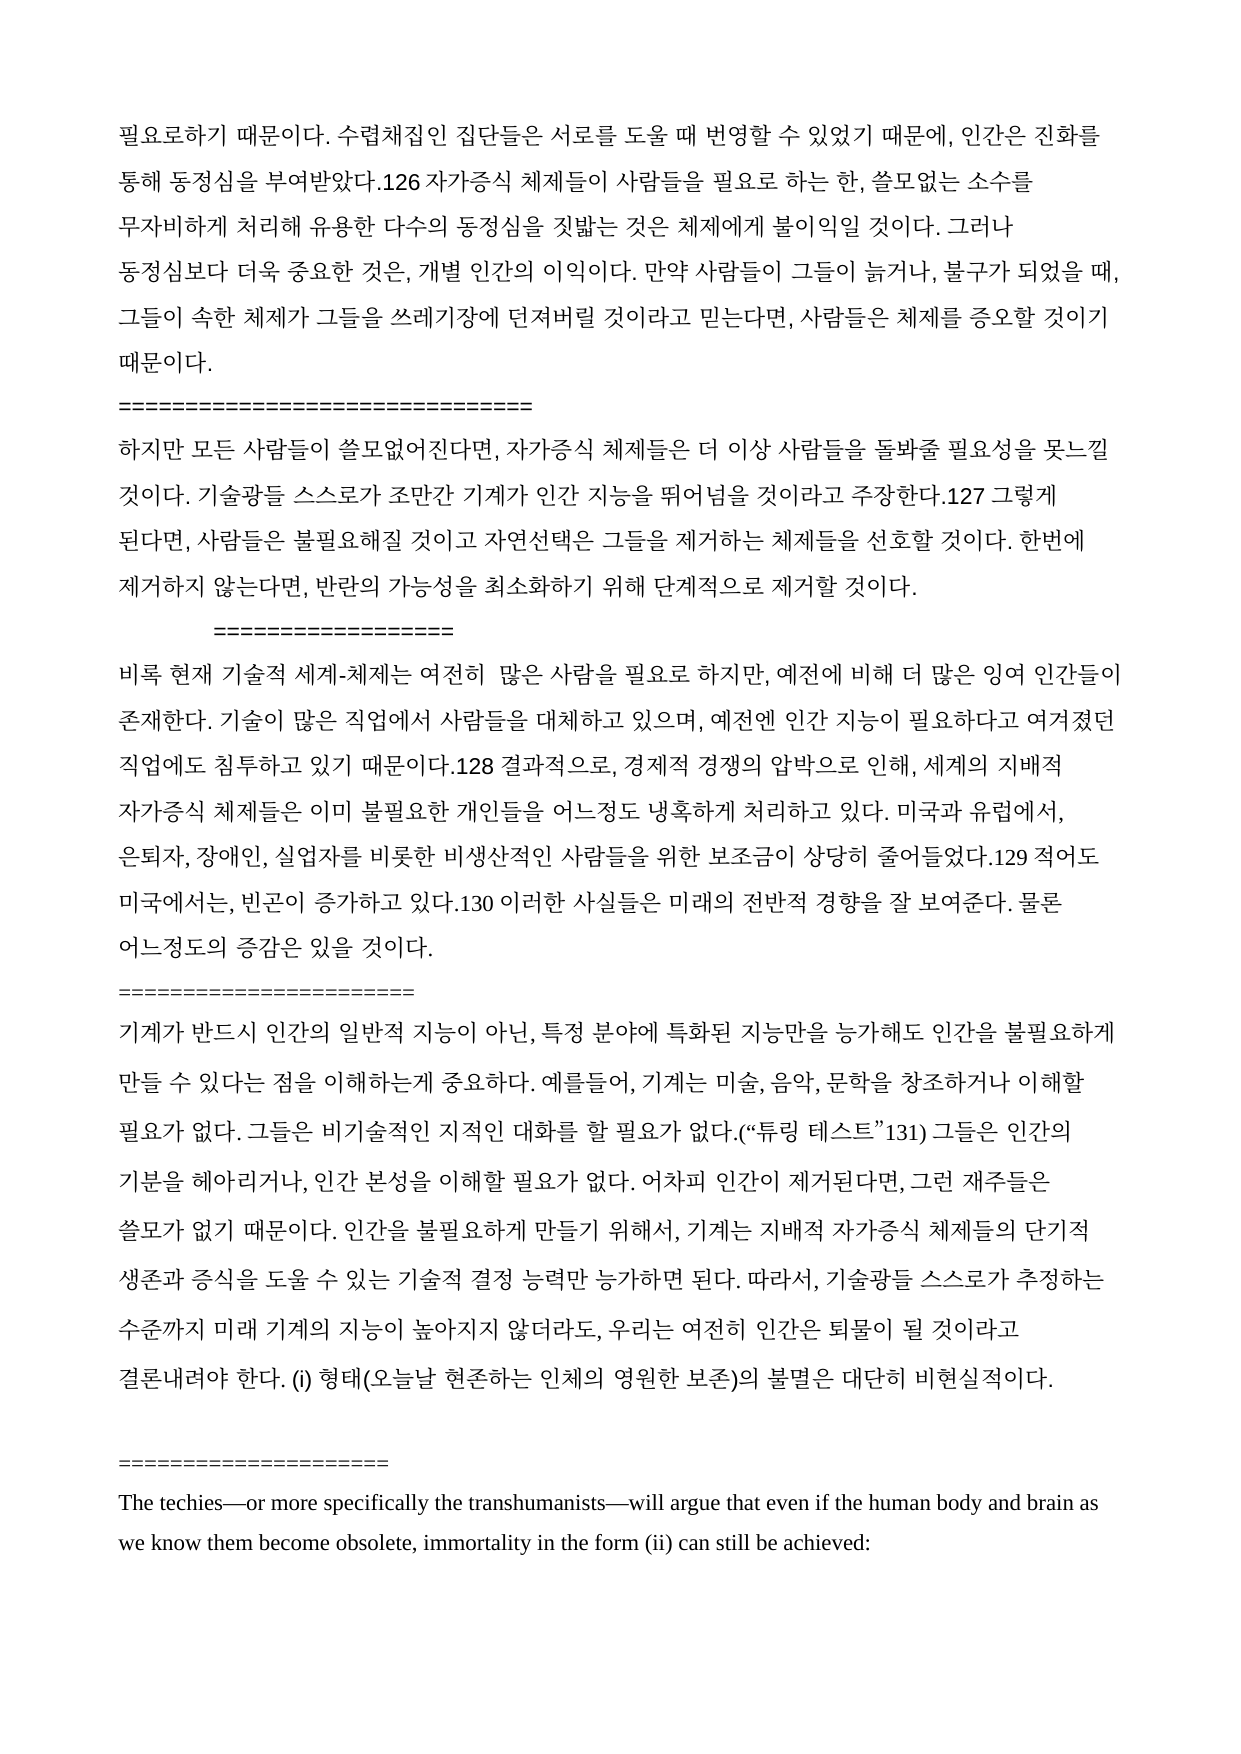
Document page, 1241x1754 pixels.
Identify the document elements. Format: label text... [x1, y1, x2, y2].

text ================== [118, 618, 1122, 644]
text ======================= [118, 979, 1122, 1005]
text =============================== [118, 393, 1122, 419]
text 비록 현재 기술적 세계-체제는 여전히 많은 사람을 필요로 하지만, 예전에 비해 더 많은 잉여 인간들이 존재한다. 기술이 많은 직업에서 사람들을 대체하고 있으며, 예전엔 인간 지능이 필요하다고 여겨졌던 직업에도 침투하고 있기 때문이다.128 결과적으로, 경제적 경쟁의 압박으로 인해, 세계의 지배적 자가증식 체제들은 이미 불필요한 개인들을 어느정도 냉혹하게 처리하고 있다. 미국과 유럽에서, 은퇴자, 장애인, 실업자를 비롯한 비생산적인 사람들을 위한 보조금이 상당히 줄어들었다.129 적어도 미국에서는, 빈곤이 증가하고 있다.130 이러한 사실들은 미래의 전반적 경향을 잘 보여준다. 물론 어느정도의 증감은 있을 것이다. [118, 658, 1122, 963]
text The techies—or more specifically the transhumanists—will argue that even if the human body and brain as we know them become obsolete, immortality in the form (ii) can still be achieved: [118, 1489, 1122, 1555]
text 기계가 반드시 인간의 일반적 지능이 아닌, 특정 분야에 특화된 지능만을 능가해도 인간을 불필요하게 만들 수 있다는 점을 이해하는게 중요하다. 예를들어, 기계는 미술, 음악, 문학을 창조하거나 이해할 필요가 없다. 그들은 비기술적인 지적인 대화를 할 필요가 없다.(“튜링 테스트”131) 그들은 인간의 기분을 헤아리거나, 인간 본성을 이해할 필요가 없다. 어차피 인간이 제거된다면, 그런 재주들은 쓸모가 없기 때문이다. 인간을 불필요하게 만들기 위해서, 기계는 지배적 자가증식 체제들의 단기적 생존과 증식을 도울 수 있는 기술적 결정 능력만 능가하면 된다. 따라서, 기술광들 스스로가 추정하는 수준까지 미래 기계의 지능이 높아지지 않더라도, 우리는 여전히 인간은 퇴물이 될 것이라고 결론내려야 한다. (i) 형태(오늘날 현존하는 인체의 영원한 보존)의 불멸은 대단히 비현실적이다. [118, 1015, 1122, 1394]
text 하지만 모든 사람들이 쓸모없어진다면, 자가증식 체제들은 더 이상 사람들을 돌봐줄 필요성을 못느낄 것이다. 기술광들 스스로가 조만간 기계가 인간 지능을 뛰어넘을 것이라고 주장한다.127 그렇게 된다면, 사람들은 불필요해질 것이고 자연선택은 그들을 제거하는 체제들을 선호할 것이다. 한번에 제거하지 않는다면, 반란의 가능성을 최소화하기 위해 단계적으로 제거할 것이다. [118, 432, 1122, 602]
text 필요로하기 때문이다. 수렵채집인 집단들은 서로를 도울 때 번영할 수 있었기 때문에, 인간은 진화를 통해 동정심을 부여받았다.126자가증식 체제들이 사람들을 필요로 하는 한, 쓸모없는 소수를 무자비하게 처리해 유용한 다수의 동정심을 짓밟는 것은 체제에게 불이익일 것이다. 그러나 동정심보다 더욱 중요한 것은, 개별 인간의 이익이다. 만약 사람들이 그들이 늙거나, 불구가 되었을 때, 그들이 속한 체제가 그들을 쓰레기장에 던져버릴 것이라고 믿는다면, 사람들은 체제를 증오할 것이기 때문이다. [118, 118, 1122, 378]
text ===================== [118, 1450, 1122, 1476]
